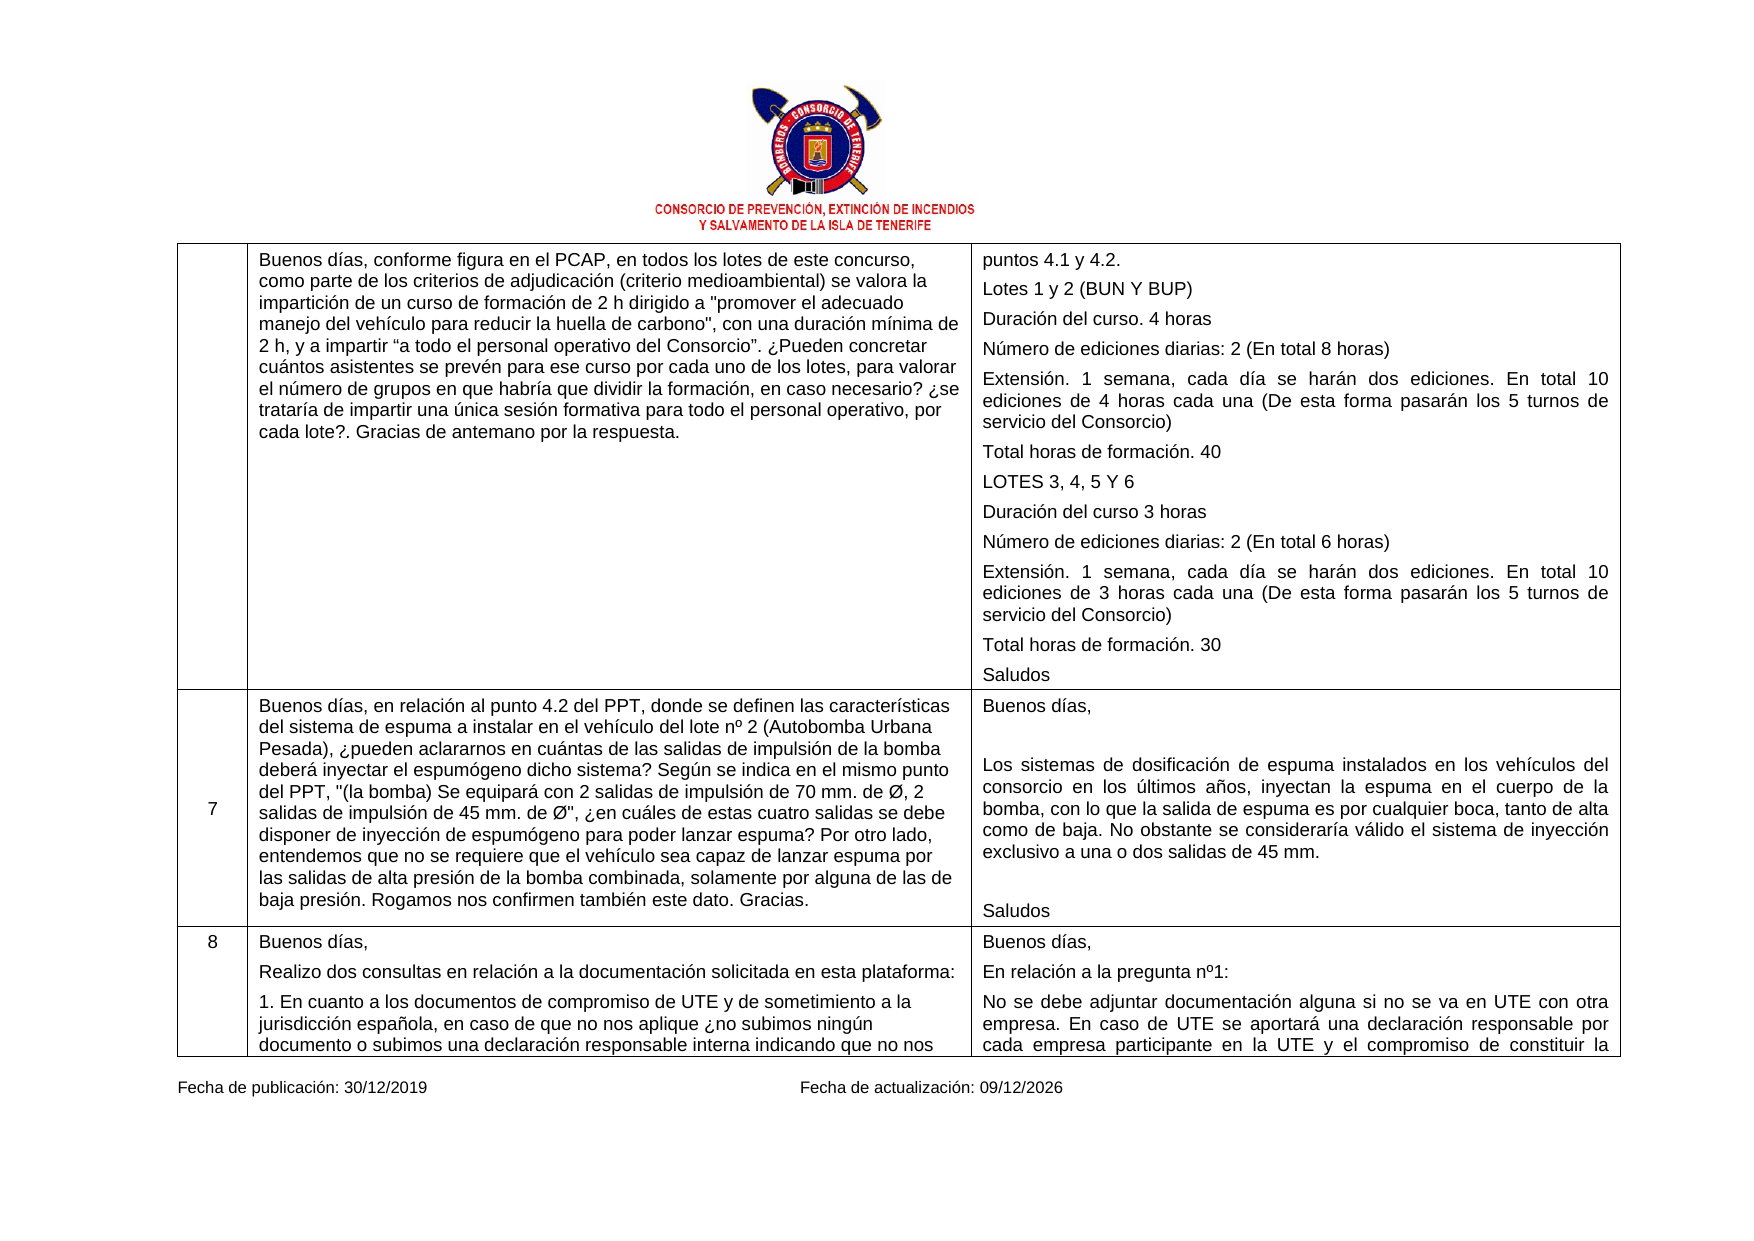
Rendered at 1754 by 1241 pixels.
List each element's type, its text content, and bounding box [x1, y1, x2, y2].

table_cell Buenos días, Realizo dos consultas en relación a la documentación solicitada en esta plataforma: 1. En cuanto a los documentos de compromiso de UTE y de sometimiento a la jurisdicción española, en caso de que no nos aplique ¿no subimos ningún documento o subimos una declaración responsable interna indicando que no nos [248, 927, 971, 1056]
table_cell 8 [178, 927, 247, 1056]
table_cell 7 [178, 690, 247, 926]
table_cell puntos 4.1 y 4.2. Lotes 1 y 2 (BUN Y BUP) Duración del curso. 4 horas Número de ediciones diarias: 2 (En total 8 horas) Extensión. 1 semana, cada día se harán dos ediciones. En total 10 ediciones de 4 horas cada una (De esta forma pasarán los 5 turnos de servicio del Consorcio) Total horas de formación. 40 LOTES 3, 4, 5 Y 6 Duración del curso 3 horas Número de ediciones diarias: 2 (En total 6 horas) Extensión. 1 semana, cada día se harán dos ediciones. En total 10 ediciones de 3 horas cada una (De esta forma pasarán los 5 turnos de servicio del Consorcio) Total horas de formación. 30 Saludos [972, 244, 1620, 689]
table_cell Buenos días, en relación al punto 4.2 del PPT, donde se definen las características del sistema de espuma a instalar en el vehículo del lote nº 2 (Autobomba Urbana Pesada), ¿pueden aclararnos en cuántas de las salidas de impulsión de la bomba deberá inyectar el espumógeno dicho sistema? Según se indica en el mismo punto del PPT, "(la bomba) Se equipará con 2 salidas de impulsión de 70 mm. de Ø, 2 salidas de impulsión de 45 mm. de Ø", ¿en cuáles de estas cuatro salidas se debe disponer de inyección de espumógeno para poder lanzar espuma? Por otro lado, entendemos que no se requiere que el vehículo sea capaz de lanzar espuma por las salidas de alta presión de la bomba combinada, solamente por alguna de las de baja presión. Rogamos nos confirmen también este dato. Gracias. [248, 690, 971, 926]
table_cell Buenos días, conforme figura en el PCAP, en todos los lotes de este concurso, como parte de los criterios de adjudicación (criterio medioambiental) se valora la impartición de un curso de formación de 2 h dirigido a "promover el adecuado manejo del vehículo para reducir la huella de carbono", con una duración mínima de 2 h, y a impartir “a todo el personal operativo del Consorcio”. ¿Pueden concretar cuántos asistentes se prevén para ese curso por cada uno de los lotes, para valorar el número de grupos en que habría que dividir la formación, en caso necesario? ¿se trataría de impartir una única sesión formativa para todo el personal operativo, por cada lote?. Gracias de antemano por la respuesta. [248, 244, 971, 689]
table_cell Buenos días, En relación a la pregunta nº1: No se debe adjuntar documentación alguna si no se va en UTE con otra empresa. En caso de UTE se aportará una declaración responsable por cada empresa participante en la UTE y el compromiso de constituir la [972, 927, 1620, 1056]
table_cell [178, 244, 247, 689]
table_cell Buenos días, Los sistemas de dosificación de espuma instalados en los vehículos del consorcio en los últimos años, inyectan la espuma en el cuerpo de la bomba, con lo que la salida de espuma es por cualquier boca, tanto de alta como de baja. No obstante se consideraría válido el sistema de inyección exclusivo a una o dos salidas de 45 mm. Saludos [972, 690, 1620, 926]
